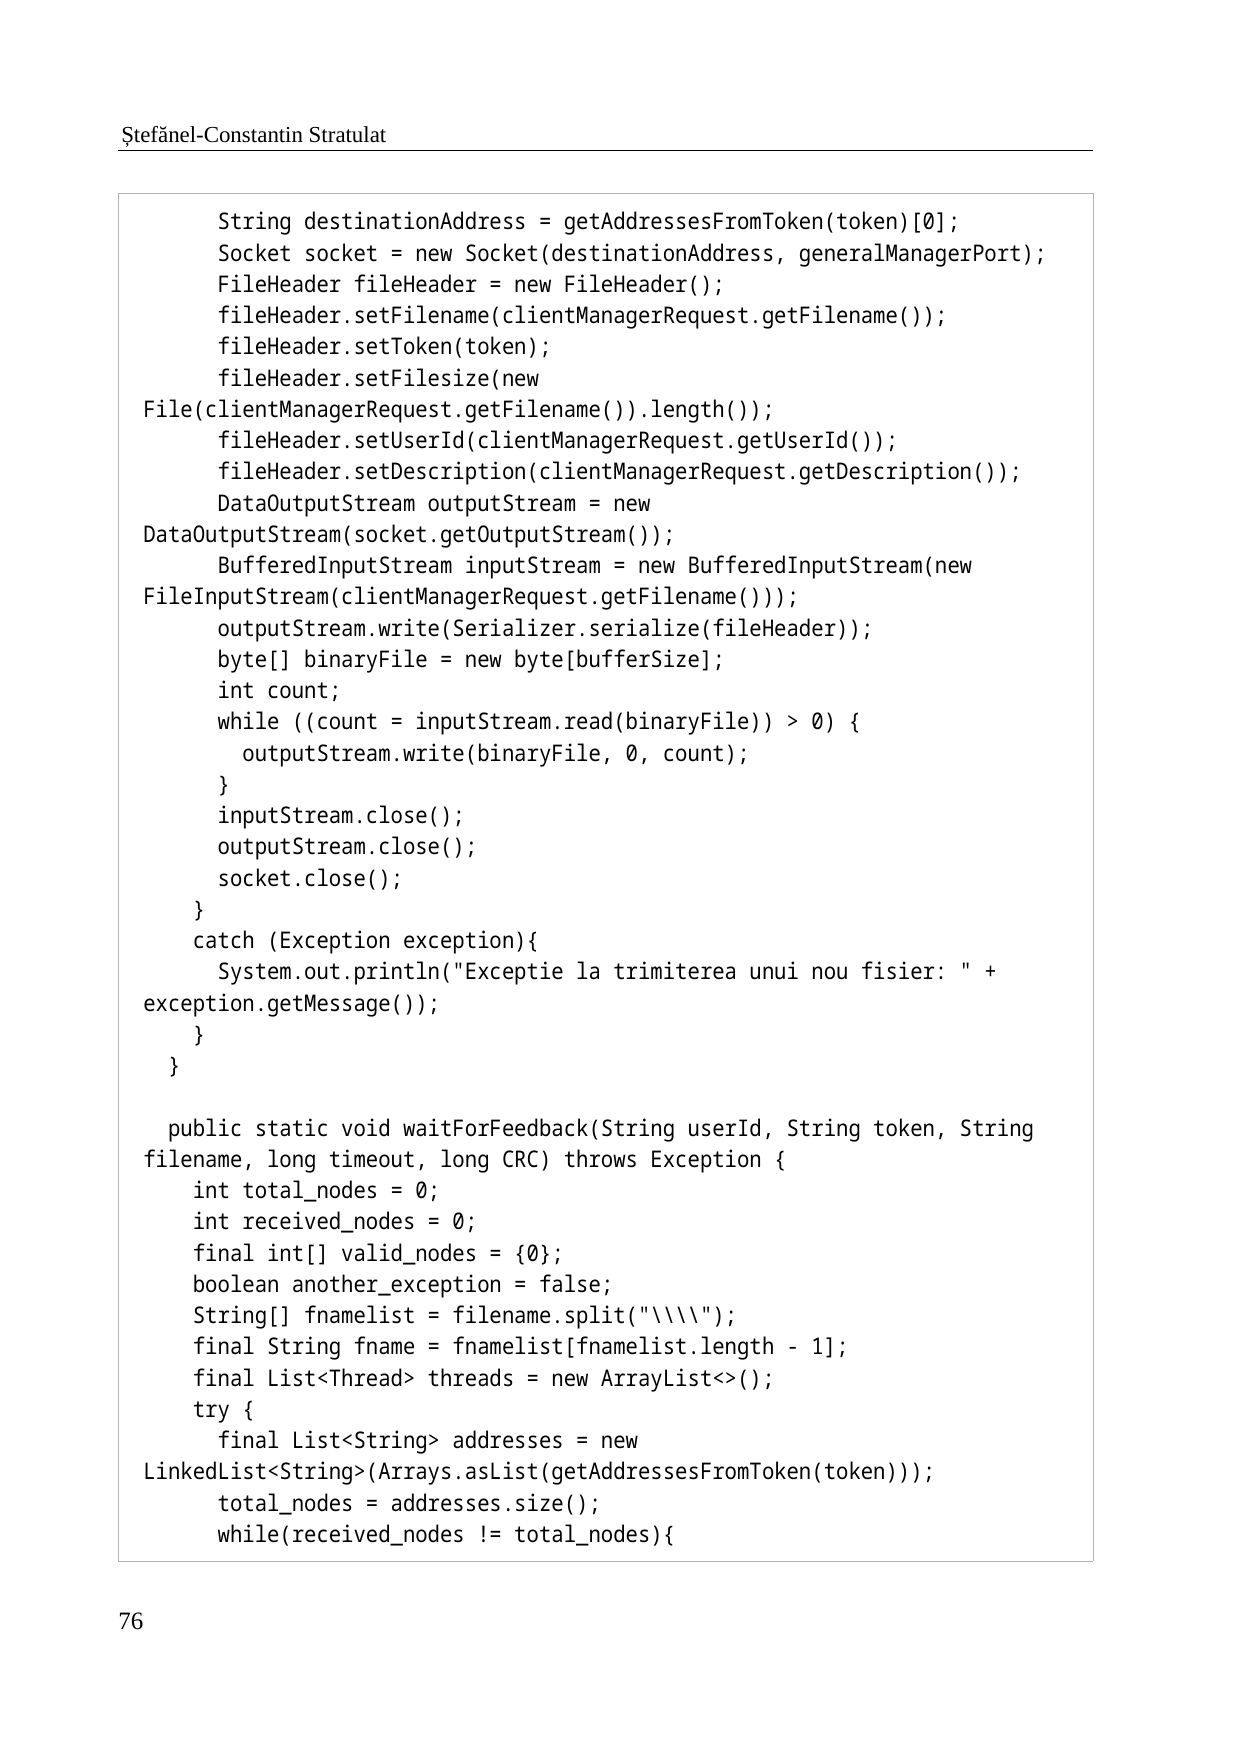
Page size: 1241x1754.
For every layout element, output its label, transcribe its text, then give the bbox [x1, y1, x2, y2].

text Socket socket = new Socket(destinationAddress, generalManagerPort); [119, 224, 1093, 255]
text outputStream.write(Serializer.serialize(fileHeader)); [119, 599, 1093, 630]
text final int[] valid_nodes = {0}; [119, 1224, 1093, 1255]
text FileHeader fileHeader = new FileHeader(); [119, 255, 1093, 286]
text DataOutputStream outputStream = new DataOutputStream(socket.getOutputStream()); [119, 474, 1093, 536]
text try { [119, 1380, 1093, 1411]
text } [119, 1036, 1093, 1080]
text while ((count = inputStream.read(binaryFile)) > 0) { [119, 693, 1093, 724]
text System.out.println("Exceptie la trimiterea unui nou fisier: " + exception.getMessage()); [119, 943, 1093, 1005]
text socket.close(); [119, 849, 1093, 880]
text total_nodes = addresses.size(); [119, 1474, 1093, 1505]
text BufferedInputStream inputStream = new BufferedInputStream(new FileInputStream(clientManagerRequest.getFilename())); [119, 536, 1093, 599]
text String destinationAddress = getAddressesFromToken(token)[0]; [119, 194, 1093, 224]
text String[] fnamelist = filename.split("\\\\"); [119, 1286, 1093, 1318]
text fileHeader.setDescription(clientManagerRequest.getDescription()); [119, 443, 1093, 474]
text catch (Exception exception){ [119, 911, 1093, 943]
text fileHeader.setToken(token); [119, 318, 1093, 349]
text inputStream.close(); [119, 786, 1093, 818]
text int received_nodes = 0; [119, 1193, 1093, 1224]
text int total_nodes = 0; [119, 1161, 1093, 1193]
text fileHeader.setFilename(clientManagerRequest.getFilename()); [119, 286, 1093, 318]
text while(received_nodes != total_nodes){ [119, 1505, 1093, 1561]
text } [119, 755, 1093, 786]
text boolean another_exception = false; [119, 1255, 1093, 1286]
text } [119, 880, 1093, 911]
text fileHeader.setUserId(clientManagerRequest.getUserId()); [119, 411, 1093, 443]
text final List<Thread> threads = new ArrayList<>(); [119, 1349, 1093, 1380]
text outputStream.write(binaryFile, 0, count); [119, 724, 1093, 755]
text final String fname = fnamelist[fnamelist.length - 1]; [119, 1318, 1093, 1349]
text byte[] binaryFile = new byte[bufferSize]; [119, 630, 1093, 661]
text } [119, 1005, 1093, 1036]
text public static void waitForFeedback(String userId, String token, String filename, long timeout, long CRC) throws Exception { [119, 1099, 1093, 1161]
text final List<String> addresses = new LinkedList<String>(Arrays.asList(getAddressesFromToken(token))); [119, 1411, 1093, 1474]
text outputStream.close(); [119, 818, 1093, 849]
text fileHeader.setFilesize(new File(clientManagerRequest.getFilename()).length()); [119, 349, 1093, 411]
text int count; [119, 661, 1093, 693]
